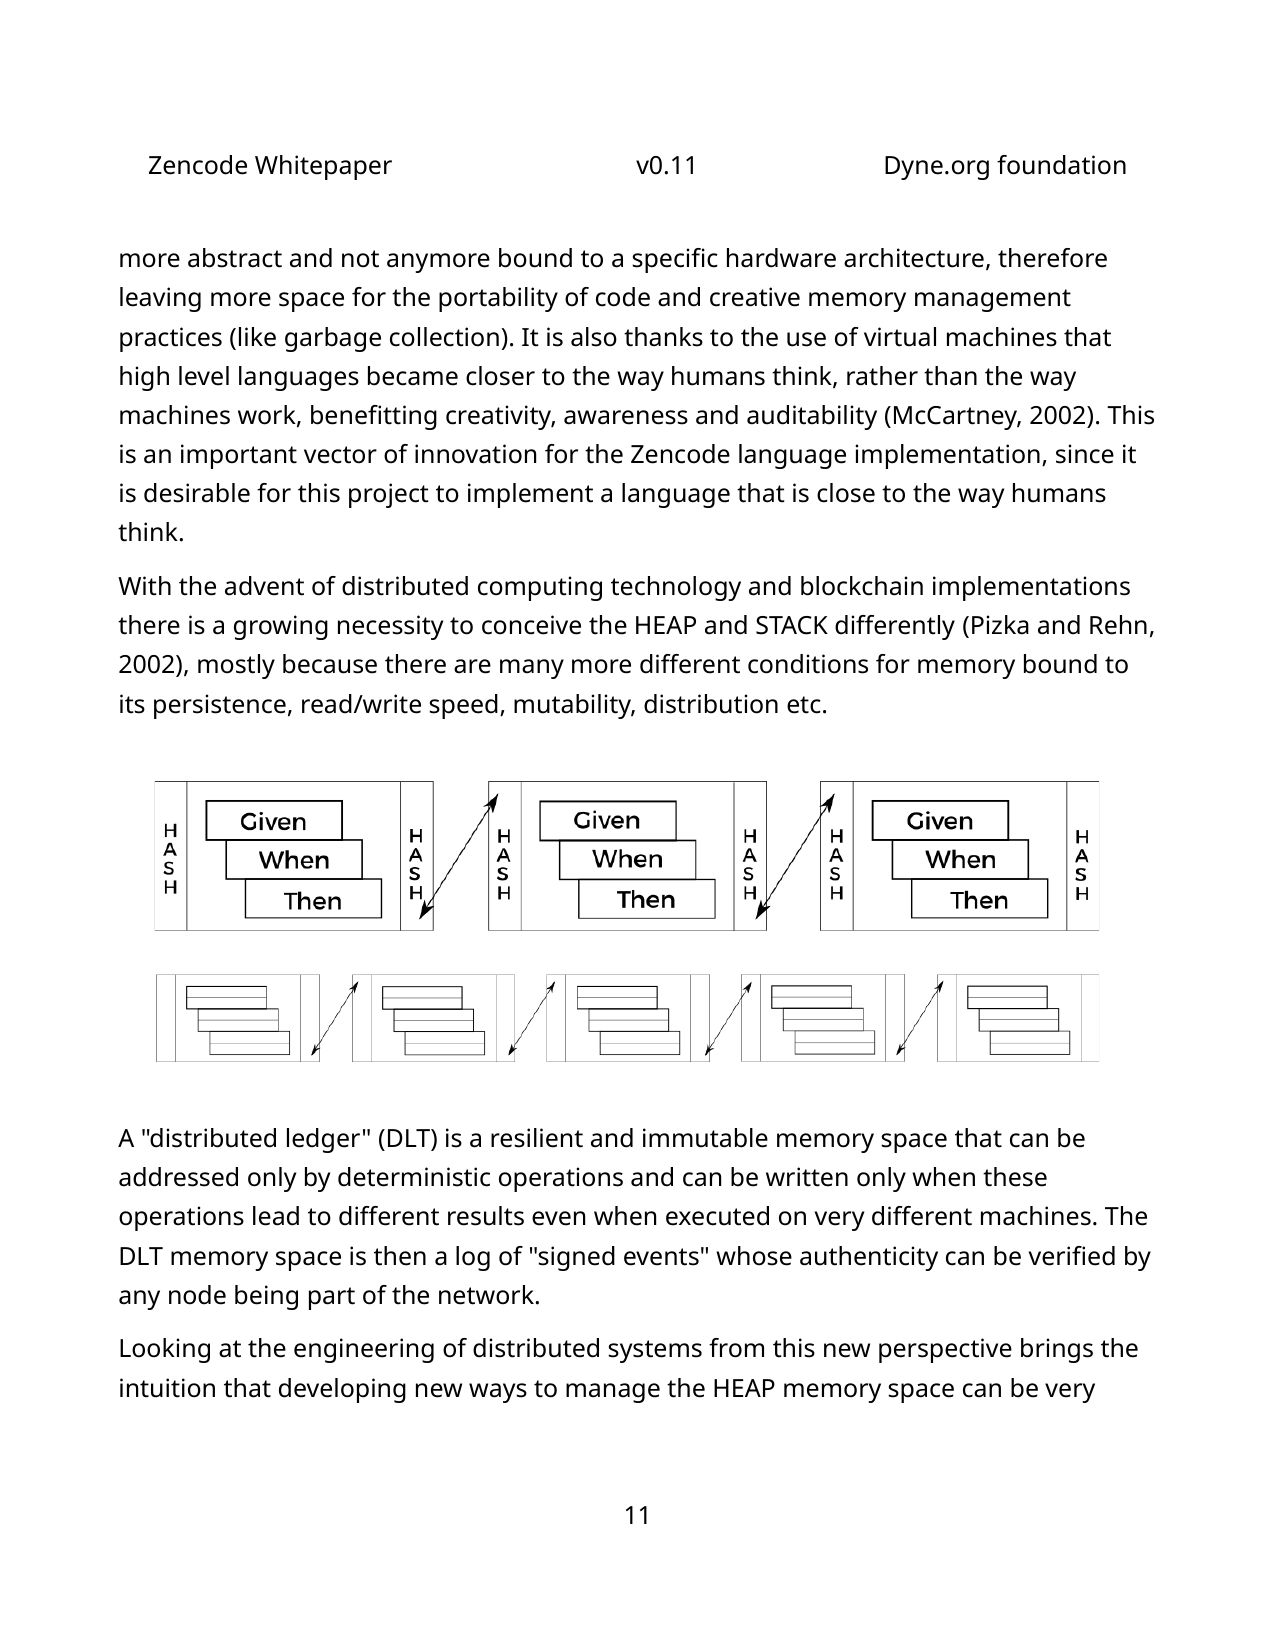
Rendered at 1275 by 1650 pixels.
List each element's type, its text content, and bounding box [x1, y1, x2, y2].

text With the advent of distributed computing technology and blockchain implementations there is a growing necessity to conceive the HEAP and STACK differently (Pizka and Rehn, 2002), mostly because there are many more different conditions for memory bound to its persistence, read/write speed, mutability, distribution etc. [118, 569, 1157, 720]
text more abstract and not anymore bound to a specific hardware architecture, therefore leaving more space for the portability of code and creative memory management practices (like garbage collection). It is also thanks to the use of virtual machines that high level languages became closer to the way humans think, rather than the way machines work, benefitting creativity, awareness and auditability (McCartney, 2002). This is an important vector of innovation for the Zencode language implementation, since it is desirable for this project to implement a language that is close to the way humans think. [118, 241, 1157, 549]
text Looking at the engineering of distributed systems from this new perspective brings the intuition that developing new ways to manage the HEAP memory space can be very [118, 1331, 1157, 1404]
picture [154, 781, 1100, 1062]
text A "distributed ledger" (DLT) is a resilient and immutable memory space that can be addressed only by deterministic operations and can be written only when these operations lead to different results even when executed on very different machines. The DLT memory space is then a log of "signed events" whose authenticity can be verified by any node being part of the network. [118, 1121, 1157, 1311]
